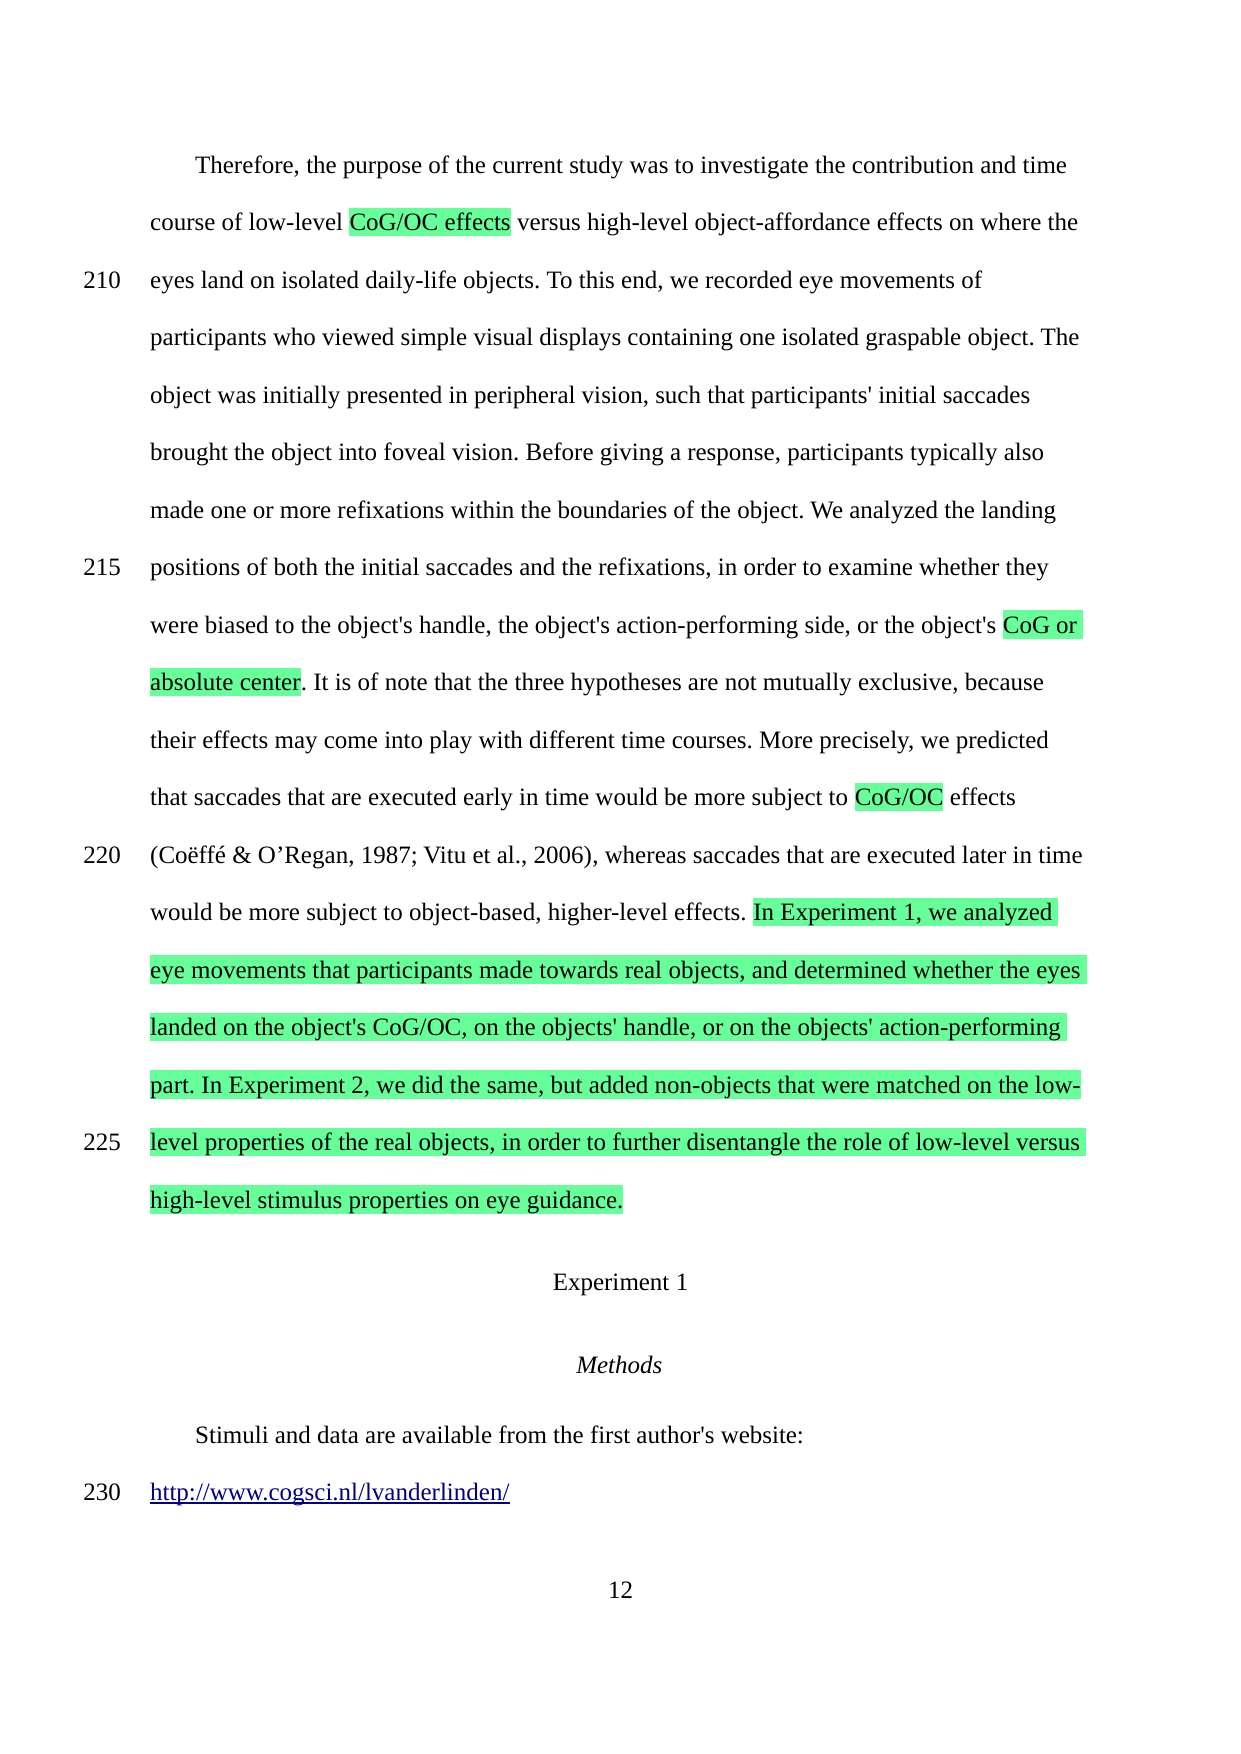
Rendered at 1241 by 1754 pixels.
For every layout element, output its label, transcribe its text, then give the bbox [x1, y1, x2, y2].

text Stimuli and data are available from the first author's website: http://www.cogsci.nl/lvanderlinden/ [150, 1420, 1091, 1506]
subtitle Experiment 1 [150, 1267, 1091, 1296]
subtitle Methods [150, 1350, 1091, 1379]
text Therefore, the purpose of the current study was to investigate the contribution and time course of low-level CoG/OC effects versus high-level object-affordance effects on where the eyes land on isolated daily-life objects. To this end, we recorded eye movements of participants who viewed simple visual displays containing one isolated graspable object. The object was initially presented in peripheral vision, such that participants' initial saccades brought the object into foveal vision. Before giving a response, participants typically also made one or more refixations within the boundaries of the object. We analyzed the landing positions of both the initial saccades and the refixations, in order to examine whether they were biased to the object's handle, the object's action-performing side, or the object's CoG or absolute center. It is of note that the three hypotheses are not mutually exclusive, because their effects may come into play with different time courses. More precisely, we predicted that saccades that are executed early in time would be more subject to CoG/OC effects (Coëffé & O’Regan, 1987; Vitu et al., 2006), whereas saccades that are executed later in time would be more subject to object-based, higher-level effects. In Experiment 1, we analyzed eye movements that participants made towards real objects, and determined whether the eyes landed on the object's CoG/OC, on the objects' handle, or on the objects' action-performing part. In Experiment 2, we did the same, but added non-objects that were matched on the low-level properties of the real objects, in order to further disentangle the role of low-level versus high-level stimulus properties on eye guidance. [150, 150, 1091, 1214]
